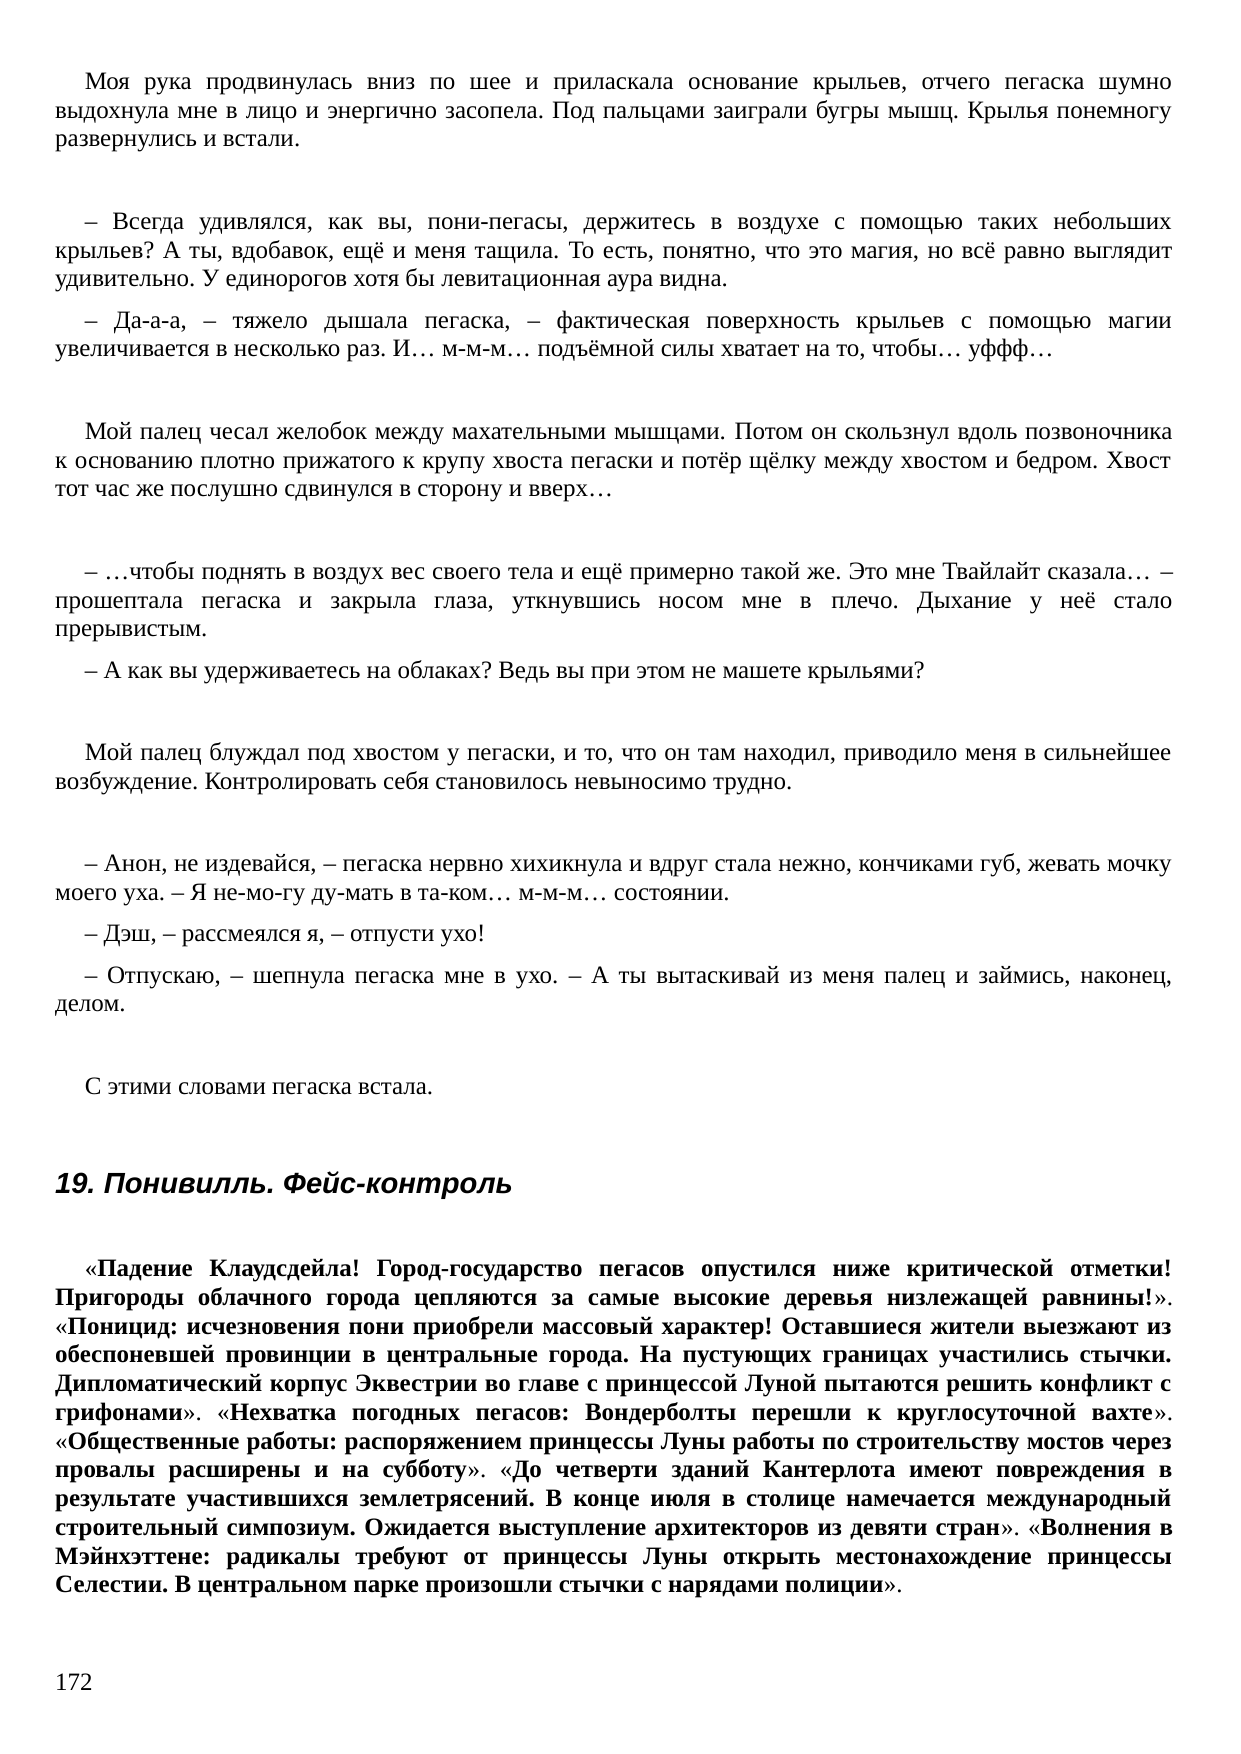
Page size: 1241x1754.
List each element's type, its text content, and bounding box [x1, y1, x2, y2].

text – Да-а-а, – тяжело дышала пегаска, – фактическая поверхность крыльев с помощью магии увеличивается в несколько раз. И… м-м-м… подъёмной силы хватает на то, чтобы… уффф… [55, 305, 1173, 362]
text – А как вы удерживаетесь на облаках? Ведь вы при этом не машете крыльями? [55, 655, 1173, 683]
text – …чтобы поднять в воздух вес своего тела и ещё примерно такой же. Это мне Твайлайт сказала… – прошептала пегаска и закрыла глаза, уткнувшись носом мне в плечо. Дыхание у неё стало прерывистым. [55, 556, 1173, 642]
text – Всегда удивлялся, как вы, пони-пегасы, держитесь в воздухе с помощью таких небольших крыльев? А ты, вдобавок, ещё и меня тащила. То есть, понятно, что это магия, но всё равно выглядит удивительно. У единорогов хотя бы левитационная аура видна. [55, 206, 1173, 292]
text Мой палец блуждал под хвостом у пегаски, и то, что он там находил, приводило меня в сильнейшее возбуждение. Контролировать себя становилось невыносимо трудно. [55, 737, 1173, 795]
subtitle 19. Понивилль. Фейс-контроль [55, 1166, 1173, 1199]
text – Дэш, – рассмеялся я, – отпусти ухо! [55, 918, 1173, 947]
text «Падение Клаудсдейла! Город-государство пегасов опустился ниже критической отметки! Пригороды облачного города цепляются за самые высокие деревья низлежащей равнины!». «Поницид: исчезновения пони приобрели массовый характер! Оставшиеся жители выезжают из обеспоневшей провинции в центральные города. На пустующих границах участились стычки. Дипломатический корпус Эквестрии во главе с принцессой Луной пытаются решить конфликт с грифонами». «Нехватка погодных пегасов: Вондерболты перешли к круглосуточной вахте». «Общественные работы: распоряжением принцессы Луны работы по строительству мостов через провалы расширены и на субботу». «До четверти зданий Кантерлота имеют повреждения в результате участившихся землетрясений. В конце июля в столице намечается международный строительный симпозиум. Ожидается выступление архитекторов из девяти стран». «Волнения в Мэйнхэттене: радикалы требуют от принцессы Луны открыть местонахождение принцессы Селестии. В центральном парке произошли стычки с нарядами полиции». [55, 1253, 1173, 1598]
text Мой палец чесал желобок между махательными мышцами. Потом он скользнул вдоль позвоночника к основанию плотно прижатого к крупу хвоста пегаски и потёр щёлку между хвостом и бедром. Хвост тот час же послушно сдвинулся в сторону и вверх… [55, 416, 1173, 502]
text С этими словами пегаска встала. [55, 1071, 1173, 1100]
text Моя рука продвинулась вниз по шее и приласкала основание крыльев, отчего пегаска шумно выдохнула мне в лицо и энергично засопела. Под пальцами заиграли бугры мышц. Крылья понемногу развернулись и встали. [55, 66, 1173, 152]
text – Анон, не издевайся, – пегаска нервно хихикнула и вдруг стала нежно, кончиками губ, жевать мочку моего уха. – Я не-мо-гу ду-мать в та-ком… м-м-м… состоянии. [55, 848, 1173, 906]
text – Отпускаю, – шепнула пегаска мне в ухо. – А ты вытаскивай из меня палец и займись, наконец, делом. [55, 960, 1173, 1017]
